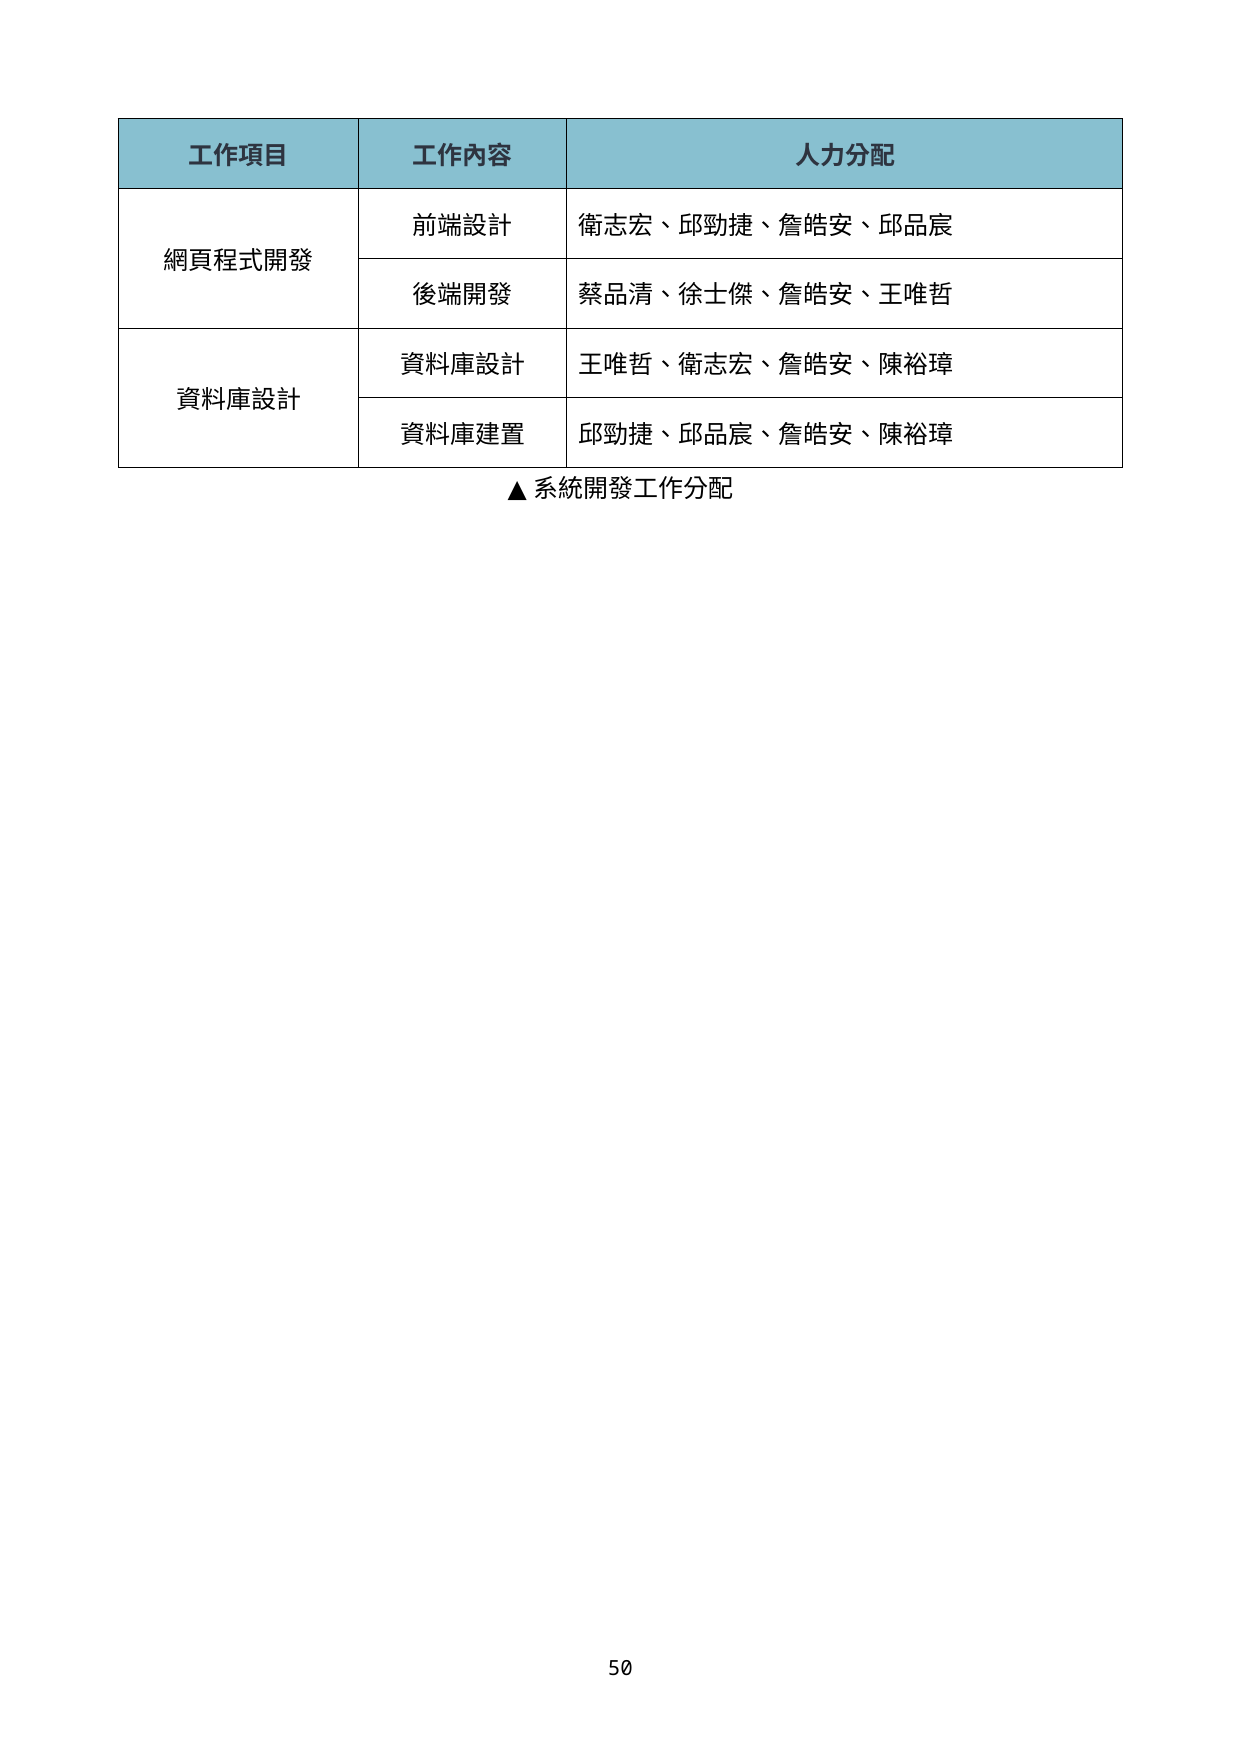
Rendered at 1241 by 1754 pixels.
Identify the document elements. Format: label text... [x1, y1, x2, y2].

table_cell 資料庫設計 [119, 329, 358, 467]
table_cell 前端設計 [359, 189, 566, 258]
table_cell 資料庫設計 [359, 329, 566, 397]
table_cell 王唯哲、衛志宏、詹皓安、陳裕璋 [567, 329, 1122, 397]
table_header 人力分配 [567, 119, 1122, 188]
table_cell 資料庫建置 [359, 398, 566, 467]
table_cell 蔡品清、徐士傑、詹皓安、王唯哲 [567, 259, 1122, 327]
table_cell 衛志宏、邱勁捷、詹皓安、邱品宸 [567, 189, 1122, 258]
table_header 工作內容 [359, 119, 566, 188]
text ▲ 系統開發工作分配 [118, 468, 1122, 504]
table_header 工作項目 [119, 119, 358, 188]
table_cell 網頁程式開發 [119, 189, 358, 327]
table_cell 後端開發 [359, 259, 566, 327]
table_cell 邱勁捷、邱品宸、詹皓安、陳裕璋 [567, 398, 1122, 467]
